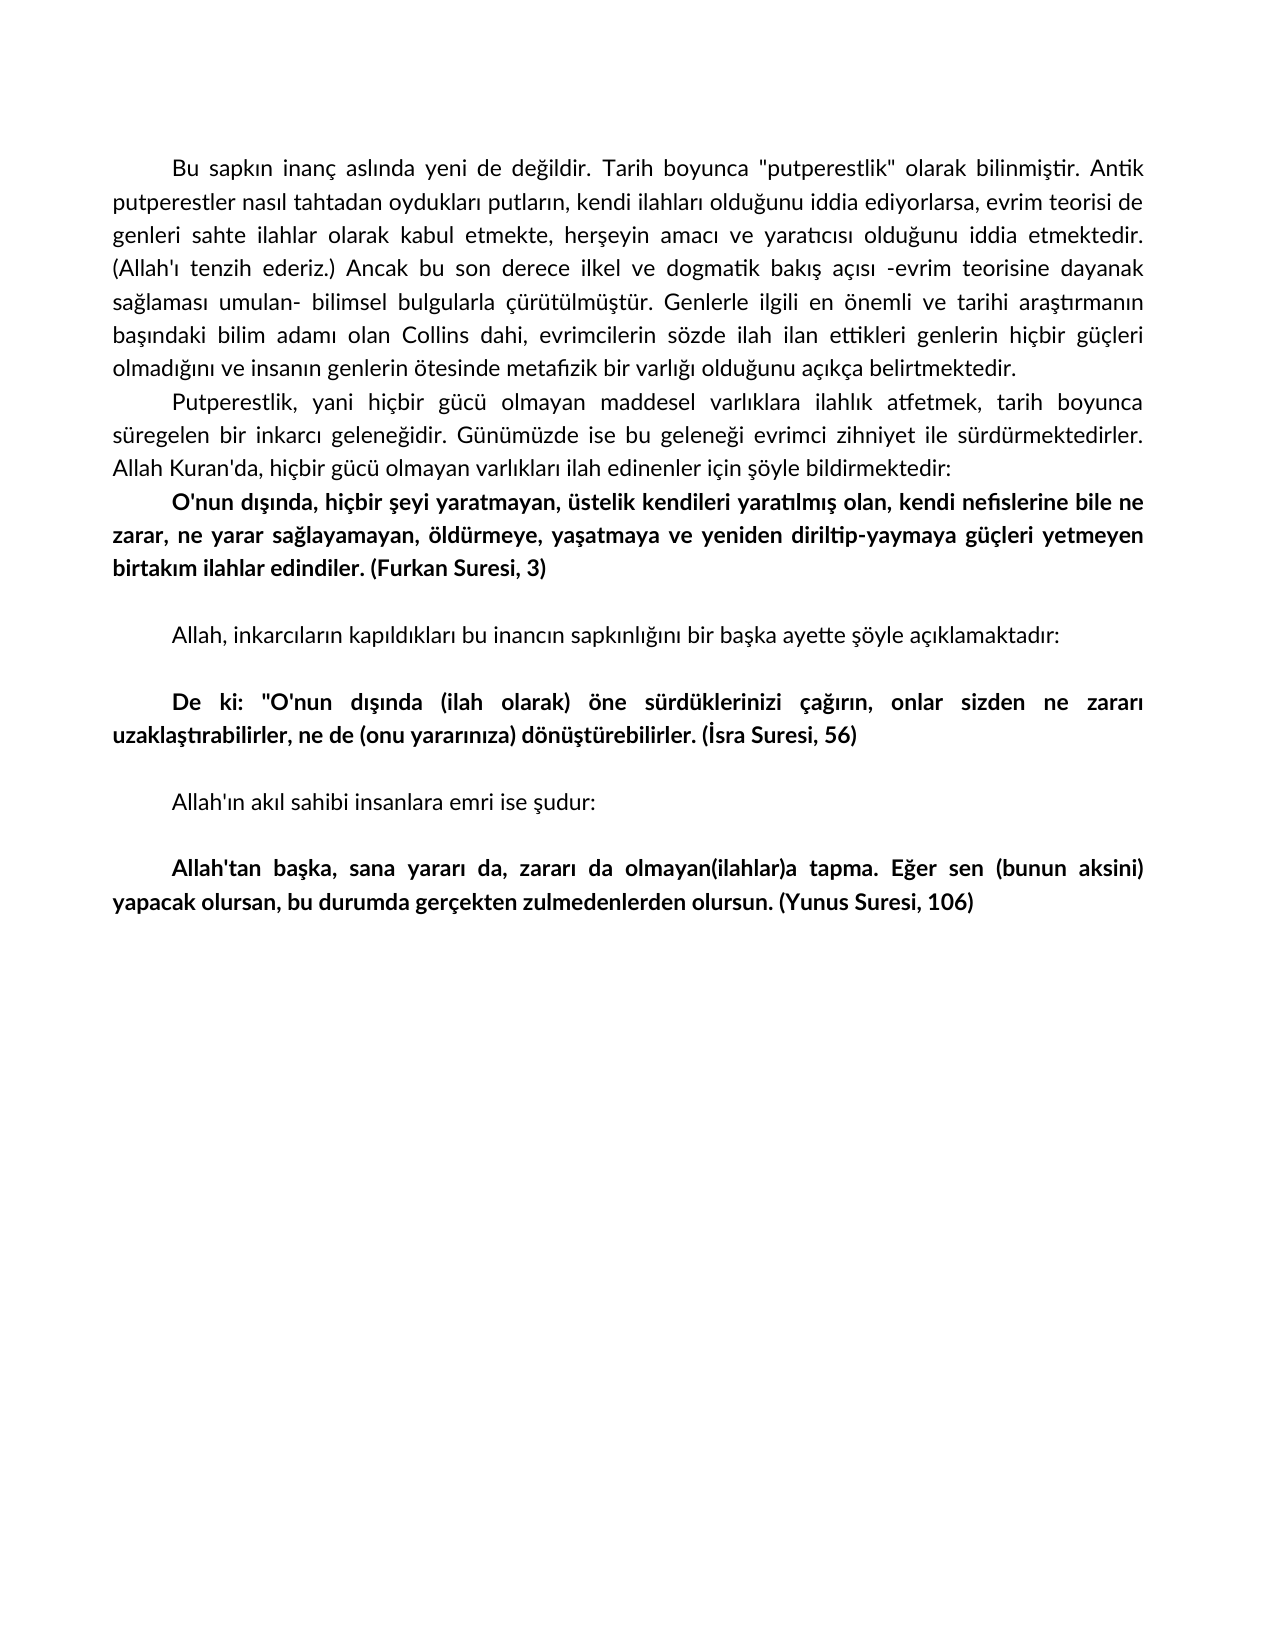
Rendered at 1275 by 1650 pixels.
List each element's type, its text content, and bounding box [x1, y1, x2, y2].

text Allah, inkarcıların kapıldıkları bu inancın sapkınlığını bir başka ayette şöyle açıklamaktadır: [112, 617, 1145, 650]
text Putperestlik, yani hiçbir gücü olmayan maddesel varlıklara ilahlık atfetmek, tarih boyunca süregelen bir inkarcı geleneğidir. Günümüzde ise bu geleneği evrimci zihniyet ile sürdürmektedirler. Allah Kuran'da, hiçbir gücü olmayan varlıkları ilah edinenler için şöyle bildirmektedir: [112, 383, 1145, 483]
text O'nun dışında, hiçbir şeyi yaratmayan, üstelik kendileri yaratılmış olan, kendi nefislerine bile ne zarar, ne yarar sağlayamayan, öldürmeye, yaşatmaya ve yeniden diriltip-yaymaya güçleri yetmeyen birtakım ilahlar edindiler. (Furkan Suresi, 3) [112, 483, 1145, 583]
text Allah'tan başka, sana yararı da, zararı da olmayan(ilahlar)a tapma. Eğer sen (bunun aksini) yapacak olursan, bu durumda gerçekten zulmedenlerden olursun. (Yunus Suresi, 106) [112, 850, 1145, 917]
text De ki: "O'nun dışında (ilah olarak) öne sürdüklerinizi çağırın, onlar sizden ne zararı uzaklaştırabilirler, ne de (onu yararınıza) dönüştürebilirler. (İsra Suresi, 56) [112, 683, 1145, 750]
text Allah'ın akıl sahibi insanlara emri ise şudur: [112, 783, 1145, 817]
text Bu sapkın inanç aslında yeni de değildir. Tarih boyunca "putperestlik" olarak bilinmiştir. Antik putperestler nasıl tahtadan oydukları putların, kendi ilahları olduğunu iddia ediyorlarsa, evrim teorisi de genleri sahte ilahlar olarak kabul etmekte, herşeyin amacı ve yaratıcısı olduğunu iddia etmektedir. (Allah'ı tenzih ederiz.) Ancak bu son derece ilkel ve dogmatik bakış açısı -evrim teorisine dayanak sağlaması umulan- bilimsel bulgularla çürütülmüştür. Genlerle ilgili en önemli ve tarihi araştırmanın başındaki bilim adamı olan Collins dahi, evrimcilerin sözde ilah ilan ettikleri genlerin hiçbir güçleri olmadığını ve insanın genlerin ötesinde metafizik bir varlığı olduğunu açıkça belirtmektedir. [112, 150, 1145, 383]
